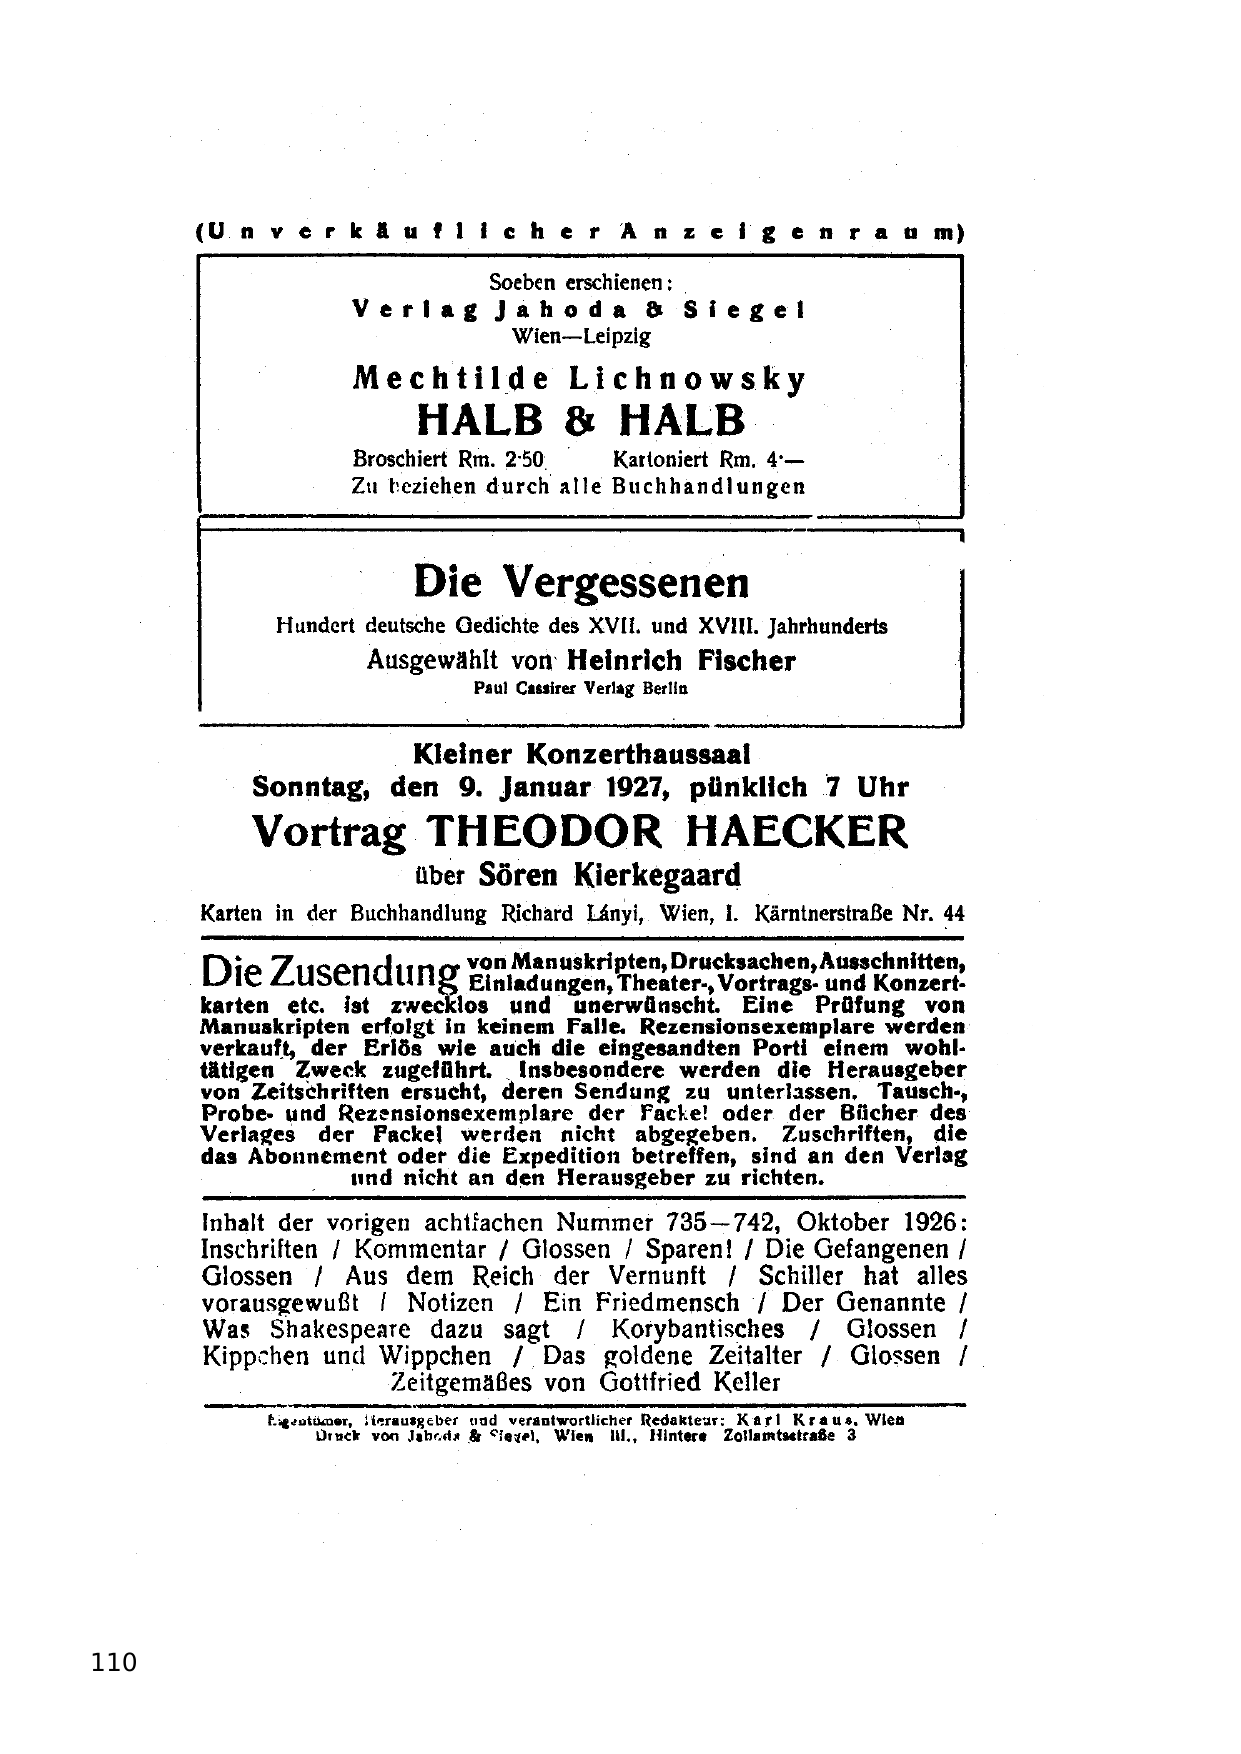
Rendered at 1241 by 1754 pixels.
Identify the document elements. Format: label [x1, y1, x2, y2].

picture [136, 104, 1045, 1558]
